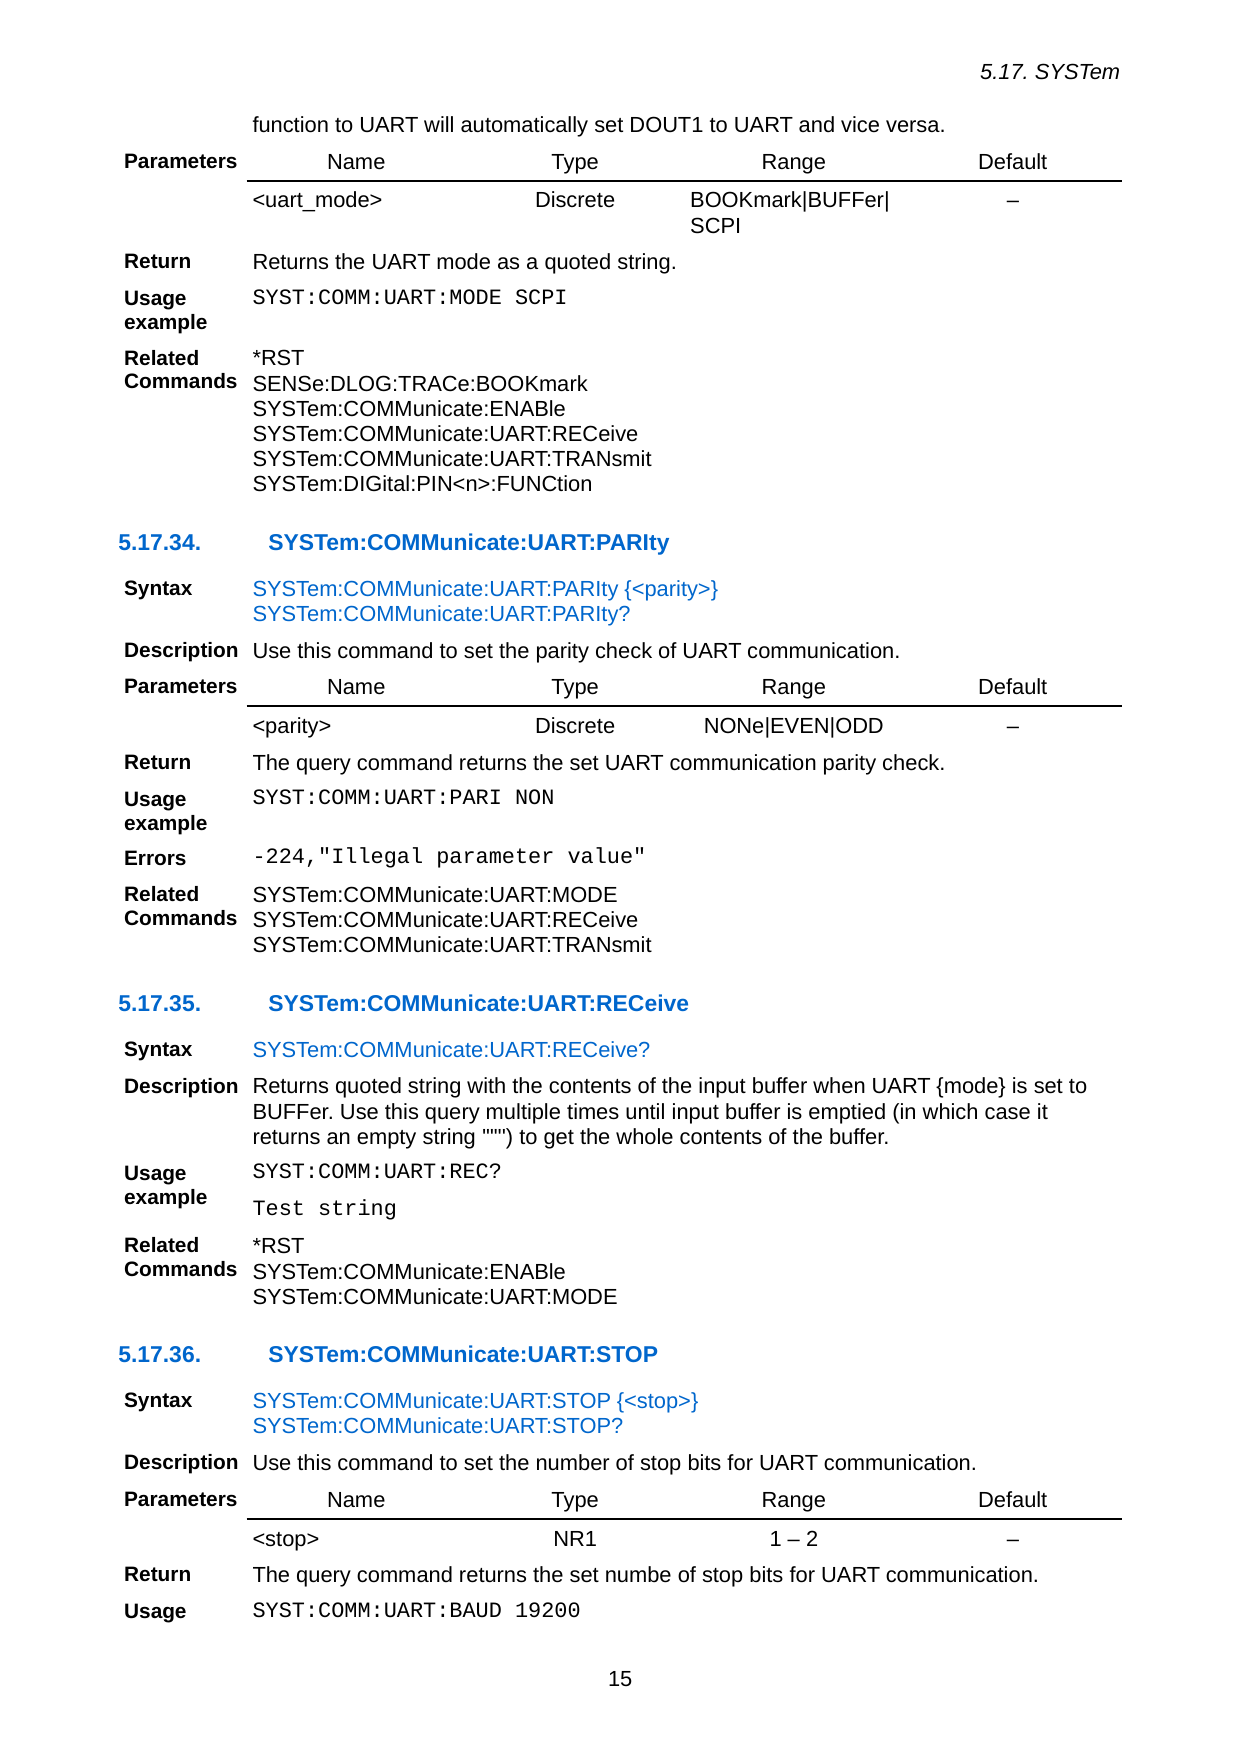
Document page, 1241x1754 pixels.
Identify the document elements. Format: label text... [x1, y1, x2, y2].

table_cell Discrete [465, 182, 684, 243]
table_cell – [903, 182, 1122, 243]
table_cell Description [118, 632, 247, 668]
table_cell Range [684, 1481, 903, 1518]
subtitle SYSTem:COMMunicate:UART:STOP [118, 1341, 1122, 1368]
table_header Syntax [118, 1031, 247, 1068]
table_cell SYSTem:COMMunicate:UART:MODE SYSTem:COMMunicate:UART:RECeive SYSTem:COMMunicate:UART:TRANsmit [247, 876, 1122, 963]
table_cell Parameters [118, 1481, 247, 1556]
table_cell <uart_mode> [247, 182, 465, 243]
table_cell function to UART will automatically set DOUT1 to UART and vice versa. [247, 106, 1122, 143]
table_cell Usage example [118, 280, 247, 339]
table_cell Name [247, 669, 465, 705]
table_cell Range [684, 143, 903, 179]
table_cell Usage example [118, 781, 247, 840]
table_cell Description [118, 1444, 247, 1481]
table_cell Return [118, 744, 247, 781]
table_cell BOOKmark|BUFFer|SCPI [684, 182, 903, 243]
table_cell Range [684, 669, 903, 705]
table_cell -224,"Illegal parameter value" [247, 840, 1122, 876]
table_cell Type [465, 143, 684, 179]
table_cell Name [247, 1481, 465, 1518]
table_cell Usage example [118, 1155, 247, 1228]
table_cell NONe|EVEN|ODD [684, 707, 903, 744]
table_cell Return [118, 244, 247, 280]
table_cell Usage [118, 1593, 247, 1629]
table_cell Errors [118, 840, 247, 876]
table_cell Default [903, 1481, 1122, 1518]
table_cell – [903, 707, 1122, 744]
table_cell – [903, 1520, 1122, 1556]
table_header SYSTem:COMMunicate:UART:STOP {<stop>} SYSTem:COMMunicate:UART:STOP? [247, 1383, 1122, 1444]
table_cell The query command returns the set UART communication parity check. [247, 744, 1122, 781]
subtitle SYSTem:COMMunicate:UART:PARIty [118, 529, 1122, 555]
table_header Syntax [118, 1383, 247, 1444]
table_cell Related Commands [118, 1228, 247, 1315]
table_cell Return [118, 1556, 247, 1593]
table_cell Use this command to set the parity check of UART communication. [247, 632, 1122, 668]
table_header SYSTem:COMMunicate:UART:RECeive? [247, 1031, 1122, 1068]
table_cell <stop> [247, 1520, 465, 1556]
table_cell *RST SYSTem:COMMunicate:ENABle SYSTem:COMMunicate:UART:MODE [247, 1228, 1122, 1315]
table_cell Parameters [118, 669, 247, 744]
table_cell Default [903, 143, 1122, 179]
table_cell SYST:COMM:UART:REC? Test string [247, 1155, 1122, 1228]
table_cell Default [903, 669, 1122, 705]
table_cell Type [465, 669, 684, 705]
table_cell Returns the UART mode as a quoted string. [247, 244, 1122, 280]
table_cell SYST:COMM:UART:MODE SCPI [247, 280, 1122, 339]
table_header SYSTem:COMMunicate:UART:PARIty {<parity>} SYSTem:COMMunicate:UART:PARIty? [247, 570, 1122, 632]
table_cell Description [118, 1068, 247, 1155]
table_cell Parameters [118, 143, 247, 243]
table_cell 1 – 2 [684, 1520, 903, 1556]
table_cell <parity> [247, 707, 465, 744]
table_cell [118, 106, 247, 143]
table_cell Name [247, 143, 465, 179]
table_cell SYST:COMM:UART:PARI NON [247, 781, 1122, 840]
subtitle SYSTem:COMMunicate:UART:RECeive [118, 990, 1122, 1016]
table_cell The query command returns the set numbe of stop bits for UART communication. [247, 1556, 1122, 1593]
table_cell Use this command to set the number of stop bits for UART communication. [247, 1444, 1122, 1481]
table_cell Related Commands [118, 340, 247, 502]
table_cell NR1 [465, 1520, 684, 1556]
table_cell *RST SENSe:DLOG:TRACe:BOOKmark SYSTem:COMMunicate:ENABle SYSTem:COMMunicate:UART:RECeive SYSTem:COMMunicate:UART:TRANsmit SYSTem:DIGital:PIN<n>:FUNCtion [247, 340, 1122, 502]
table_header Syntax [118, 570, 247, 632]
table_cell Type [465, 1481, 684, 1518]
table_cell Related Commands [118, 876, 247, 963]
table_cell Returns quoted string with the contents of the input buffer when UART {mode} is set to BUFFer. Use this query multiple times until input buffer is emptied (in which case it returns an empty string '""') to get the whole contents of the buffer. [247, 1068, 1122, 1155]
table_cell SYST:COMM:UART:BAUD 19200 [247, 1593, 1122, 1629]
table_cell Discrete [465, 707, 684, 744]
